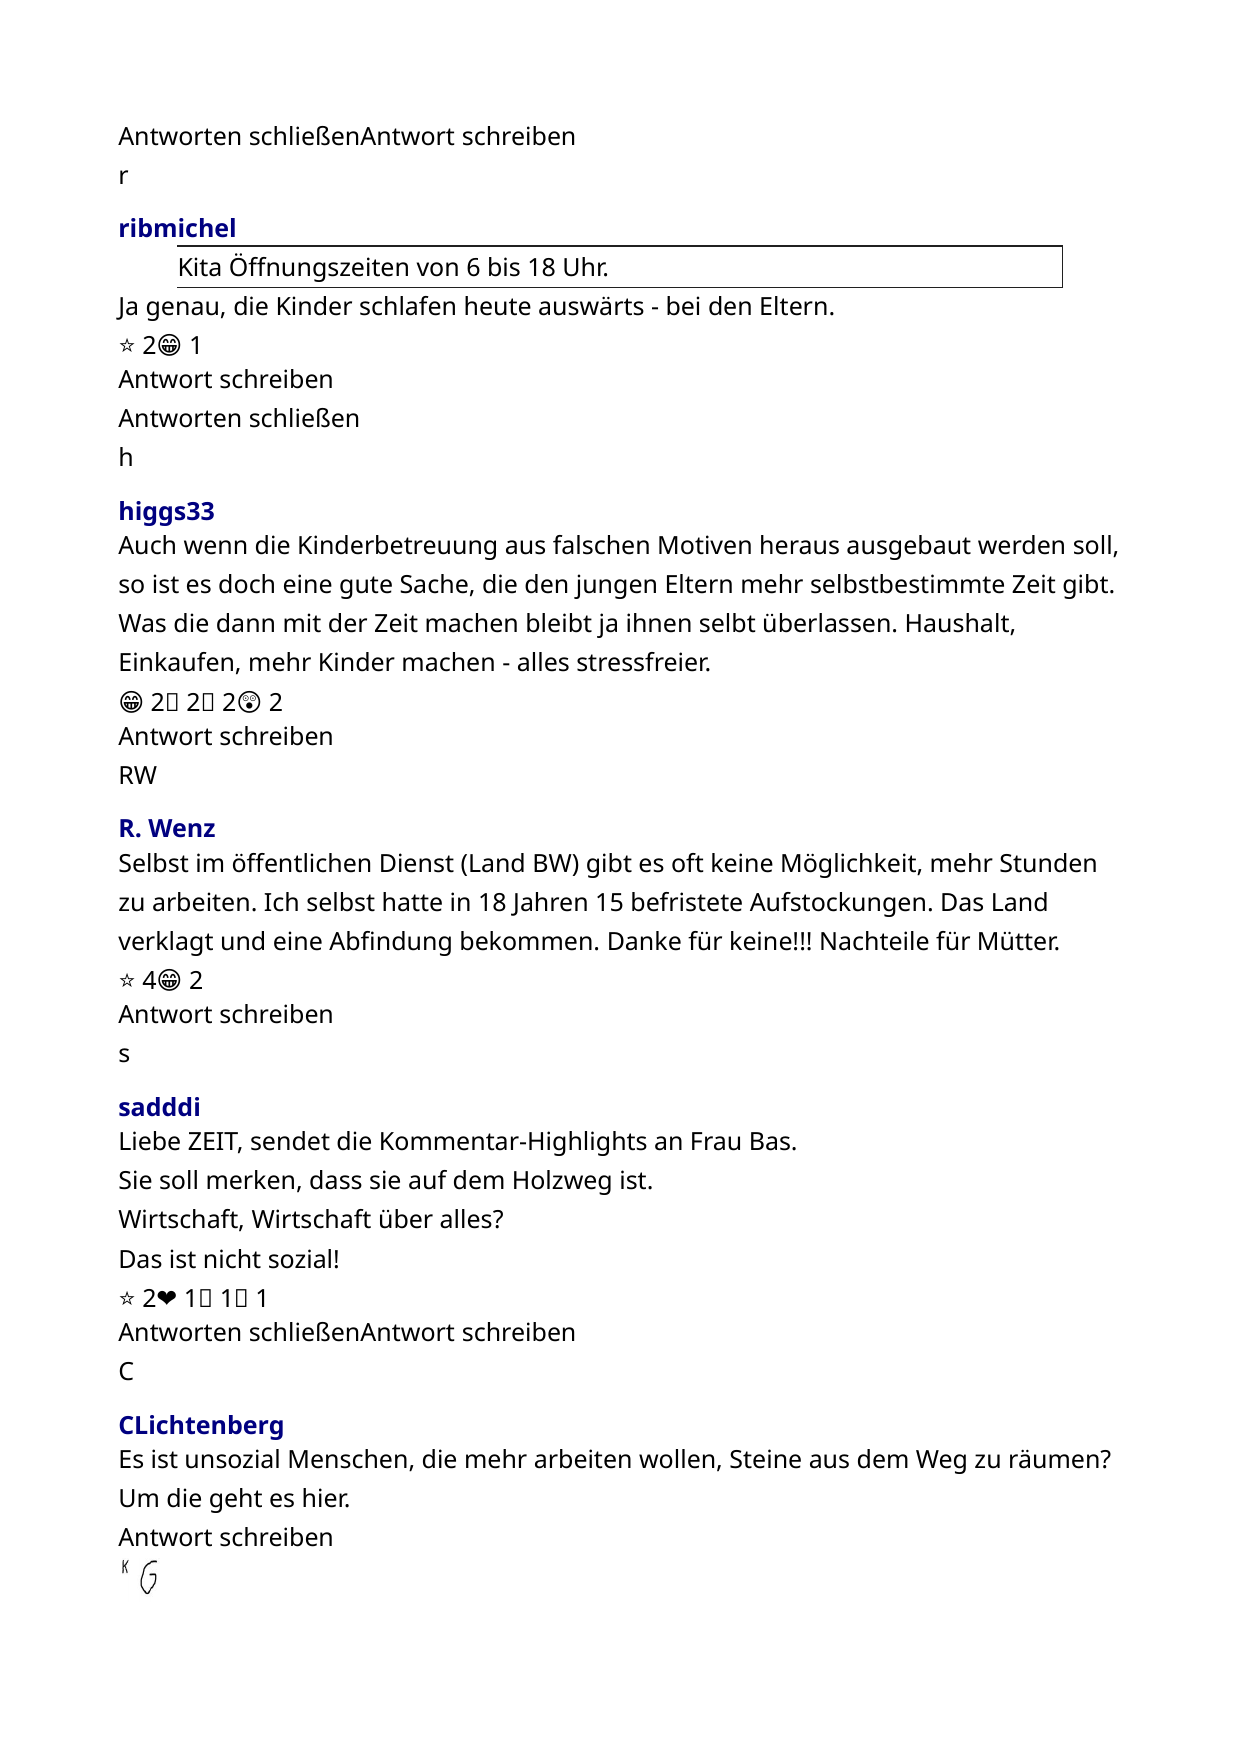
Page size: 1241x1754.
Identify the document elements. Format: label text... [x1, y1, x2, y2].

text 😁 2🙁 2🤨 2😲 2 [118, 684, 1122, 718]
text Antwort schreiben [118, 997, 1122, 1031]
text Um die geht es hier. [118, 1481, 1122, 1515]
text Antworten schließen [118, 401, 1122, 434]
subtitle CLichtenberg [118, 1407, 1122, 1441]
picture [118, 1558, 161, 1602]
text ⭐️ 2❤️ 1🙁 1🤨 1 [118, 1280, 1122, 1314]
subtitle higgs33 [118, 493, 1122, 527]
subtitle R. Wenz [118, 811, 1122, 845]
text Antworten schließenAntwort schreiben [118, 118, 1122, 152]
text Antworten schließenAntwort schreiben [118, 1314, 1122, 1348]
text s [118, 1036, 1122, 1070]
text Selbst im öffentlichen Dienst (Land BW) gibt es oft keine Möglichkeit, mehr Stunden zu arbeiten. Ich selbst hatte in 18 Jahren 15 befristete Aufstockungen. Das Land verklagt und eine Abfindung bekommen. Danke für keine!!! Nachteile für Mütter. [118, 845, 1122, 958]
text C [118, 1354, 1122, 1388]
text Antwort schreiben [118, 361, 1122, 395]
text ⭐️ 4😁 2 [118, 963, 1122, 997]
subtitle sadddi [118, 1090, 1122, 1124]
text Das ist nicht sozial! [118, 1241, 1122, 1275]
text Sie soll merken, dass sie auf dem Holzweg ist. [118, 1163, 1122, 1197]
text ⭐️ 2😁 1 [118, 327, 1122, 361]
text Auch wenn die Kinderbetreuung aus falschen Motiven heraus ausgebaut werden soll, so ist es doch eine gute Sache, die den jungen Eltern mehr selbstbestimmte Zeit gibt. Was die dann mit der Zeit machen bleibt ja ihnen selbt überlassen. Haushalt, Einkaufen, mehr Kinder machen - alles stressfreier. [118, 527, 1122, 679]
text Ja genau, die Kinder schlafen heute auswärts - bei den Eltern. [118, 288, 1122, 322]
text Antwort schreiben [118, 718, 1122, 752]
subtitle ribmichel [118, 211, 1122, 245]
text Antwort schreiben [118, 1520, 1122, 1554]
text Kita Öffnungszeiten von 6 bis 18 Uhr. [177, 247, 1062, 287]
text Es ist unsozial Menschen, die mehr arbeiten wollen, Steine aus dem Weg zu räumen? [118, 1441, 1122, 1476]
text h [118, 440, 1122, 474]
text RW [118, 757, 1122, 791]
text r [118, 157, 1122, 191]
text Liebe ZEIT, sendet die Kommentar-Highlights an Frau Bas. [118, 1124, 1122, 1158]
text Wirtschaft, Wirtschaft über alles? [118, 1202, 1122, 1236]
